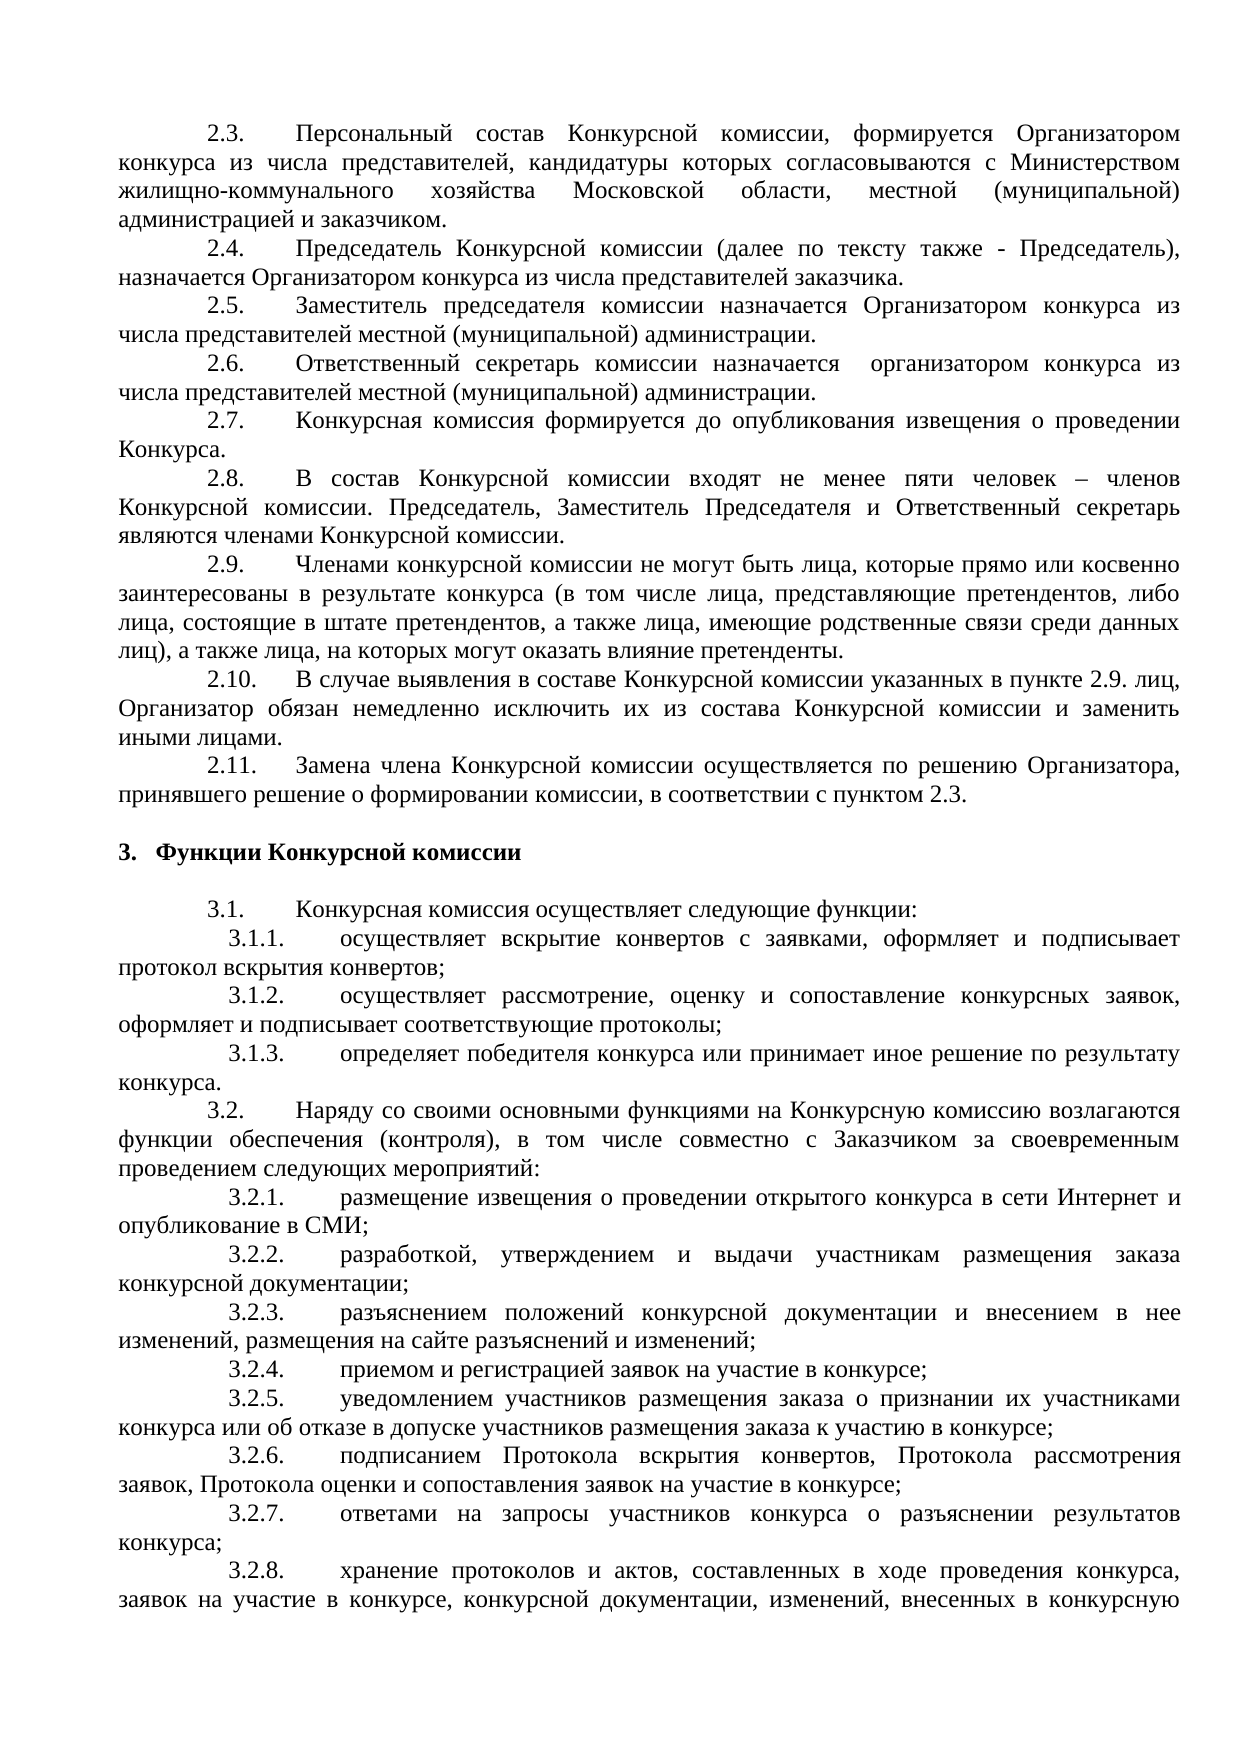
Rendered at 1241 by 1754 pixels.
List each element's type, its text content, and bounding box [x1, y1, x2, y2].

list хранение протоколов и актов, составленных в ходе проведения конкурса, заявок на участие в конкурсе, конкурсной документации, изменений, внесенных в конкурсную [118, 1556, 1181, 1613]
list разработкой, утверждением и выдачи участникам размещения заказа конкурсной документации; [118, 1239, 1181, 1297]
list приемом и регистрацией заявок на участие в конкурсе; [118, 1354, 1181, 1383]
list уведомлением участников размещения заказа о признании их участниками конкурса или об отказе в допуске участников размещения заказа к участию в конкурсе; [118, 1383, 1181, 1441]
list Конкурсная комиссия формируется до опубликования извещения о проведении Конкурса. [118, 406, 1181, 463]
list Ответственный секретарь комиссии назначается организатором конкурса из числа представителей местной (муниципальной) администрации. [118, 348, 1181, 406]
list осуществляет вскрытие конвертов с заявками, оформляет и подписывает протокол вскрытия конвертов; [118, 923, 1181, 981]
list разъяснением положений конкурсной документации и внесением в нее изменений, размещения на сайте разъяснений и изменений; [118, 1297, 1181, 1354]
list Персональный состав Конкурсной комиссии, формируется Организатором конкурса из числа представителей, кандидатуры которых согласовываются с Министерством жилищно-коммунального хозяйства Московской области, местной (муниципальной) администрацией и заказчиком. [118, 118, 1181, 233]
list В состав Конкурсной комиссии входят не менее пяти человек – членов Конкурсной комиссии. Председатель, Заместитель Председателя и Ответственный секретарь являются членами Конкурсной комиссии. [118, 463, 1181, 549]
list определяет победителя конкурса или принимает иное решение по результату конкурса. [118, 1038, 1181, 1096]
list Председатель Конкурсной комиссии (далее по тексту также - Председатель), назначается Организатором конкурса из числа представителей заказчика. [118, 233, 1181, 291]
list В случае выявления в составе Конкурсной комиссии указанных в пункте 2.9. лиц, Организатор обязан немедленно исключить их из состава Конкурсной комиссии и заменить иными лицами. [118, 664, 1181, 751]
list Замена члена Конкурсной комиссии осуществляется по решению Организатора, принявшего решение о формировании комиссии, в соответствии с пунктом 2.3. [118, 751, 1181, 808]
list Заместитель председателя комиссии назначается Организатором конкурса из числа представителей местной (муниципальной) администрации. [118, 291, 1181, 348]
list осуществляет рассмотрение, оценку и сопоставление конкурсных заявок, оформляет и подписывает соответствующие протоколы; [118, 981, 1181, 1038]
list Конкурсная комиссия осуществляет следующие функции: [118, 894, 1181, 923]
list Наряду со своими основными функциями на Конкурсную комиссию возлагаются функции обеспечения (контроля), в том числе совместно с Заказчиком за своевременным проведением следующих мероприятий: [118, 1096, 1181, 1182]
list ответами на запросы участников конкурса о разъяснении результатов конкурса; [118, 1498, 1181, 1556]
list Членами конкурсной комиссии не могут быть лица, которые прямо или косвенно заинтересованы в результате конкурса (в том числе лица, представляющие претендентов, либо лица, состоящие в штате претендентов, а также лица, имеющие родственные связи среди данных лиц), а также лица, на которых могут оказать влияние претенденты. [118, 549, 1181, 664]
list размещение извещения о проведении открытого конкурса в сети Интернет и опубликование в СМИ; [118, 1182, 1181, 1239]
list подписанием Протокола вскрытия конвертов, Протокола рассмотрения заявок, Протокола оценки и сопоставления заявок на участие в конкурсе; [118, 1441, 1181, 1498]
list Функции Конкурсной комиссии [118, 837, 1181, 866]
